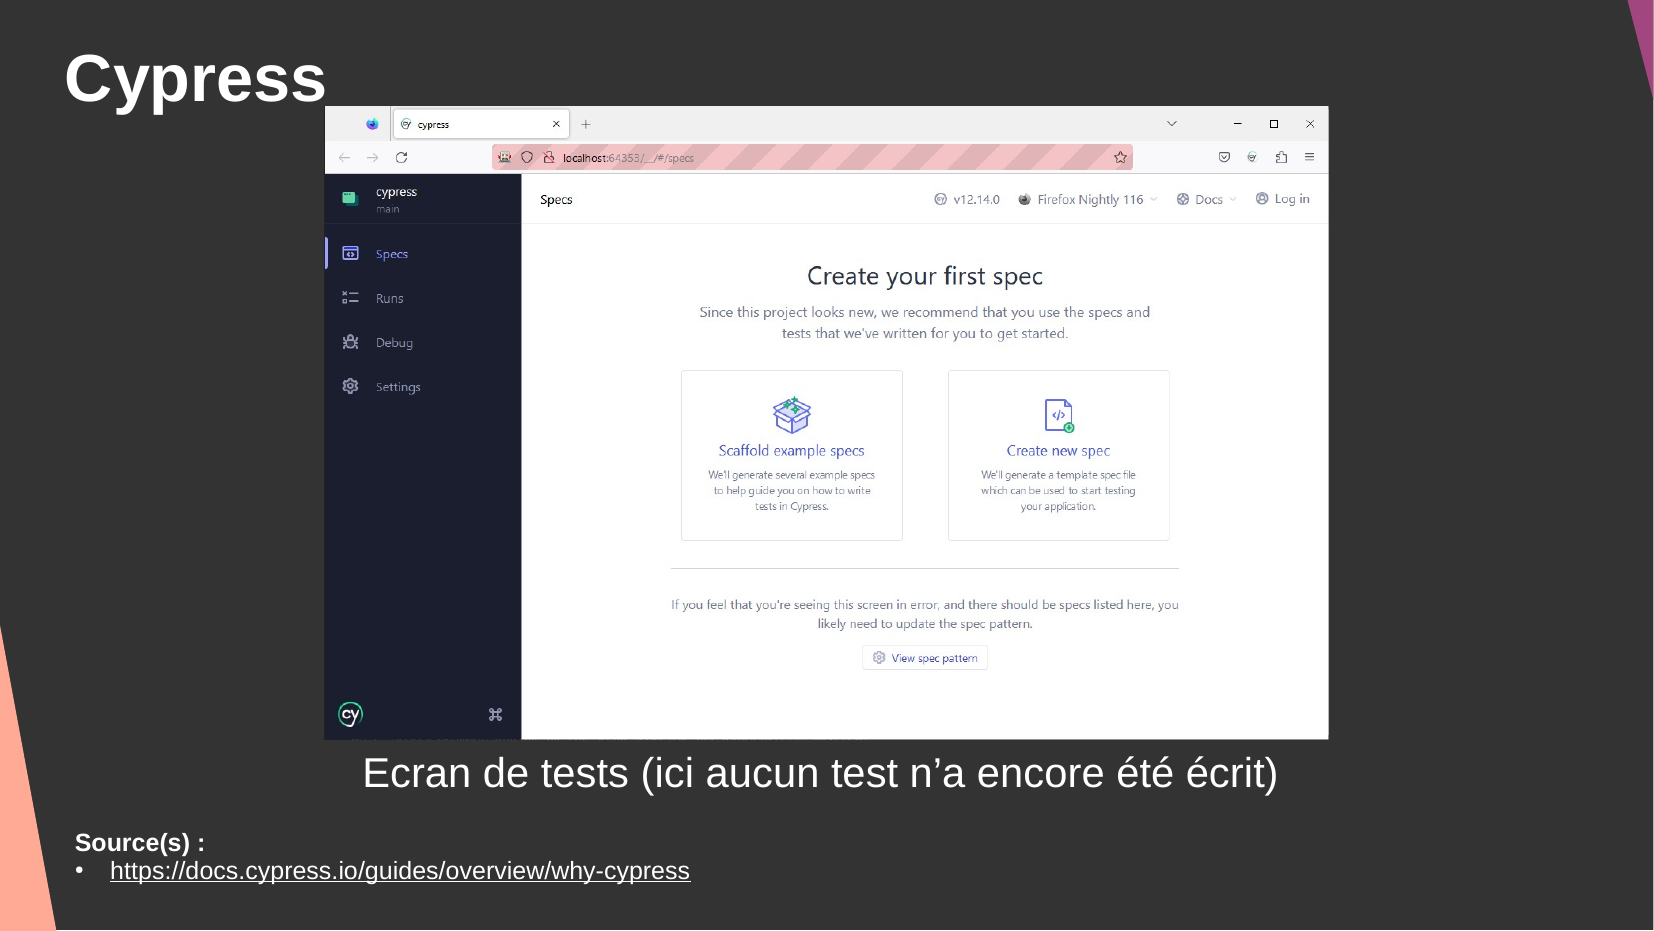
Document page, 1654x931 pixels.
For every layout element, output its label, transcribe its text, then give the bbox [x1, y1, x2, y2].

list Ecran de tests (ici aucun test n’a encore été écrit) [330, 750, 1312, 810]
picture [324, 106, 1329, 740]
text_box [0, 625, 57, 931]
title Cypress [64, 40, 1635, 116]
text_box Source(s) : https://docs.cypress.io/guides/overview/why-cypress [60, 821, 1546, 906]
text_box [1627, 0, 1654, 103]
